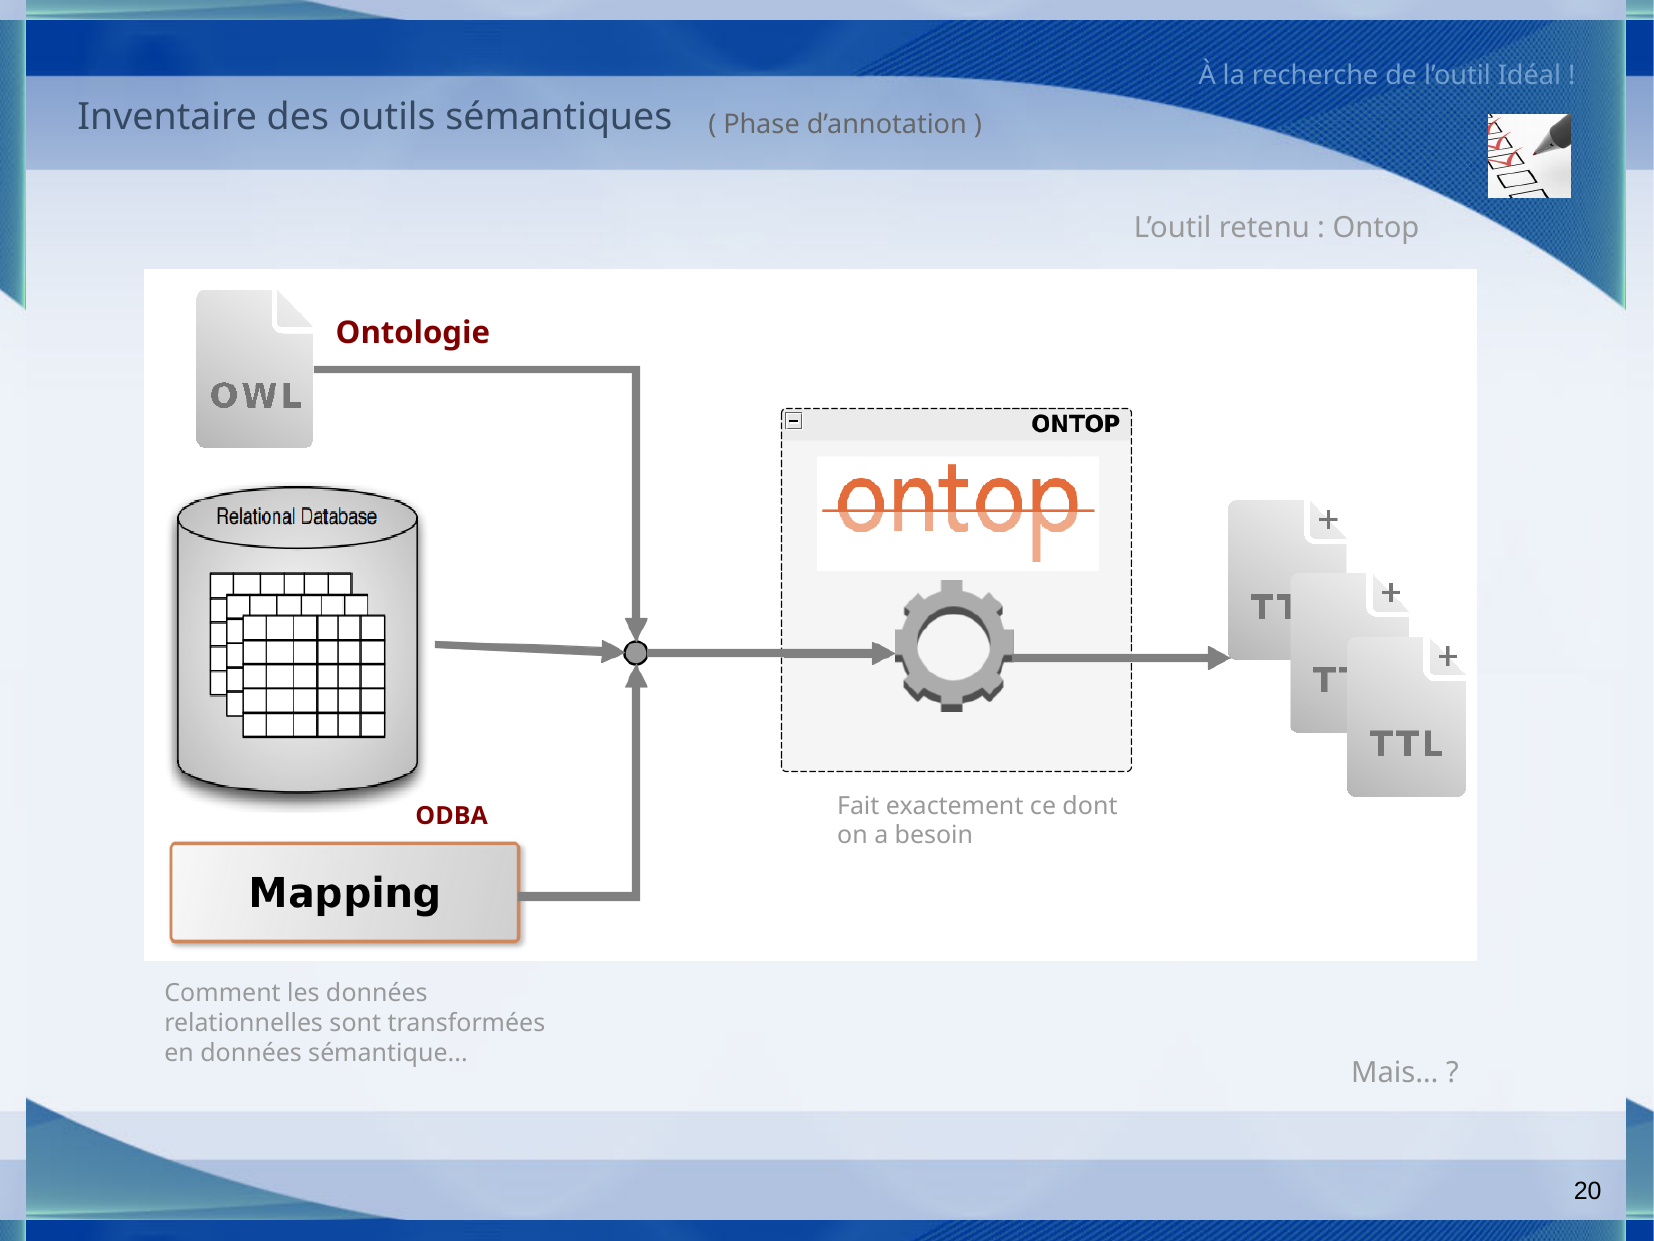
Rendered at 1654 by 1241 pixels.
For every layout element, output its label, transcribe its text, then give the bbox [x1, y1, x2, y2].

text_box Ontologie [335, 306, 511, 356]
title Inventaire des outils sémantiques [42, 77, 709, 154]
text_box À la recherche de l’outil Idéal ! [1198, 26, 1625, 121]
text_box ODBA [415, 803, 517, 827]
text_box L’outil retenu : Ontop [1133, 202, 1459, 249]
text_box Comment les données relationnelles sont transformées en données sémantique... [164, 975, 591, 1067]
text_box Mais… ? [1350, 1047, 1489, 1094]
picture [0, 0, 1654, 1241]
text_box Fait exactement ce dont on a besoin [837, 787, 1122, 851]
text_box ( Phase d’annotation ) [708, 97, 1016, 148]
text_box 20 [1559, 1169, 1625, 1212]
